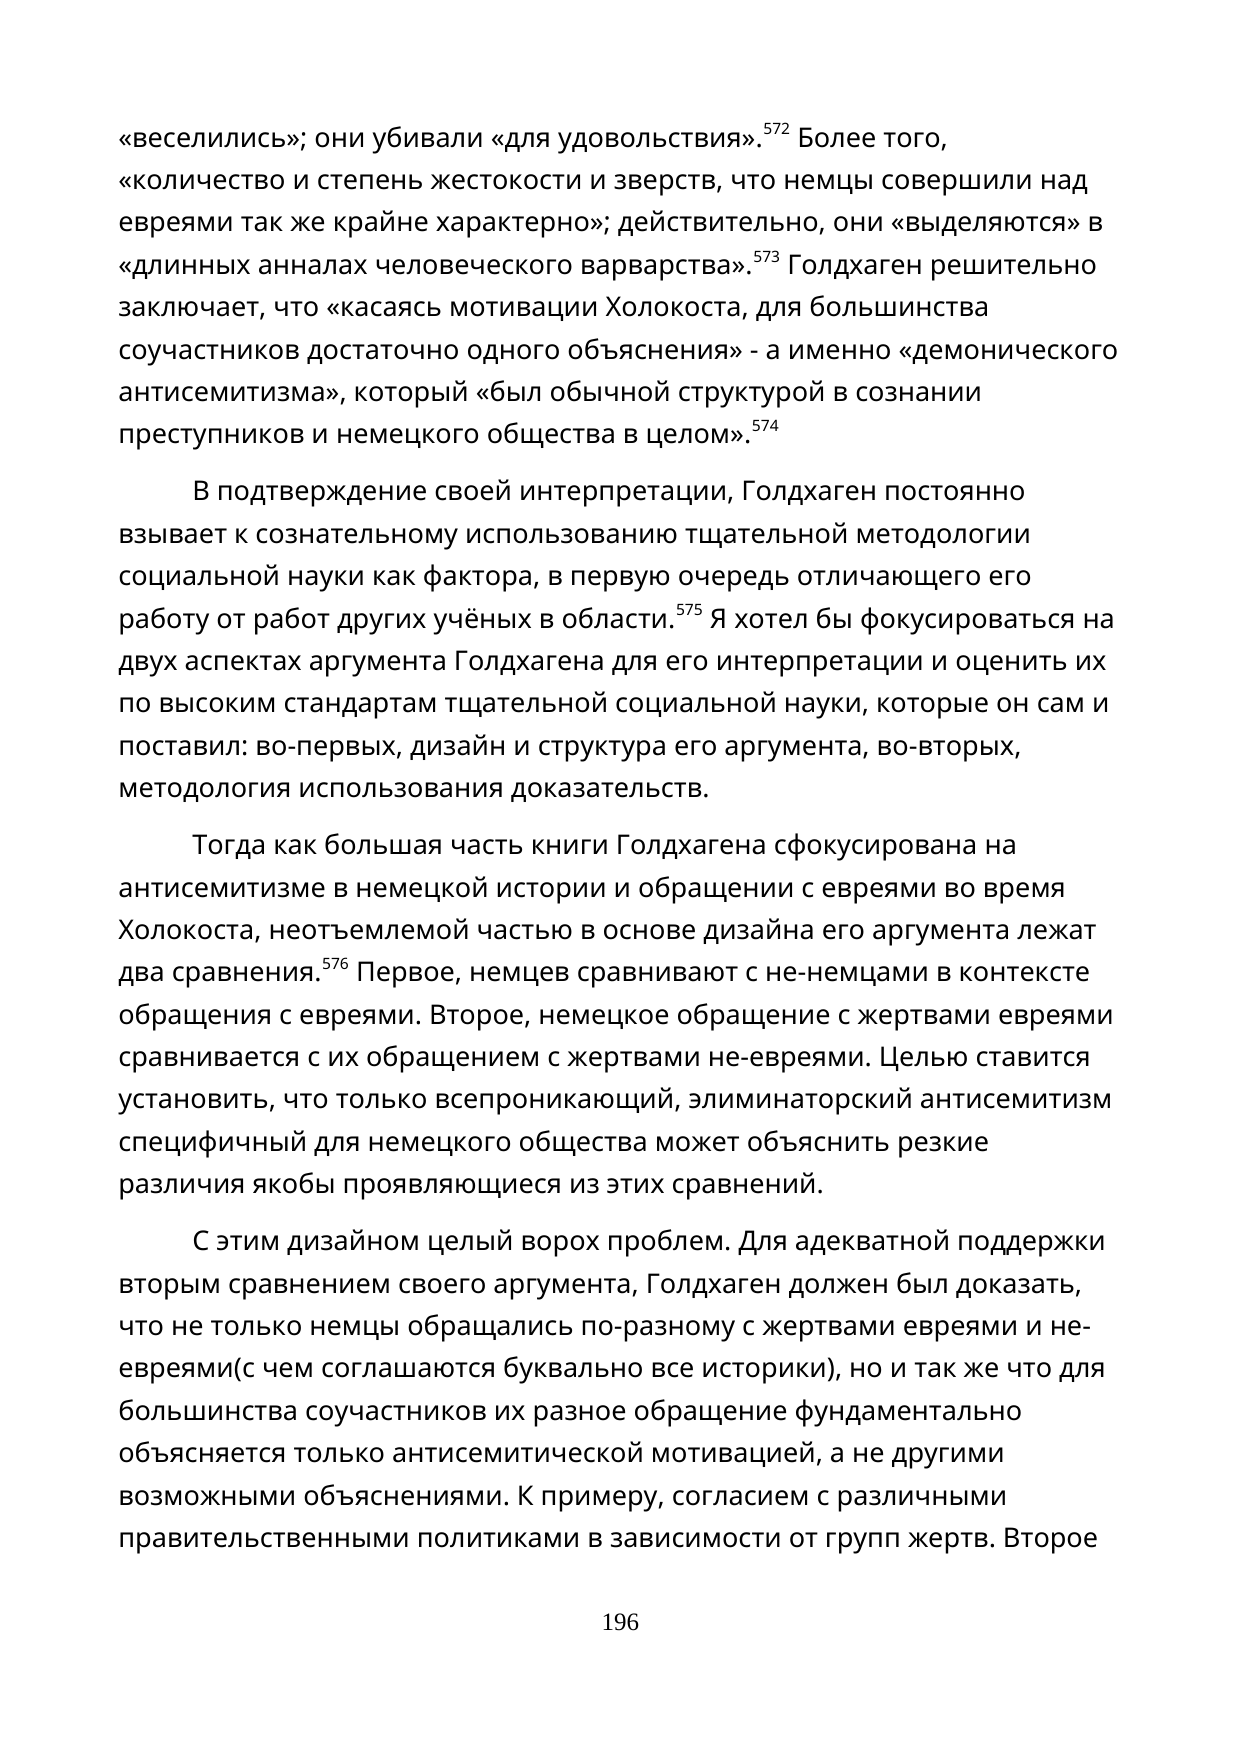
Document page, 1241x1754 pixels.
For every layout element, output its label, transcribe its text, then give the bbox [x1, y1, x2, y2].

text С этим дизайном целый ворох проблем. Для адекватной поддержки вторым сравнением своего аргумента, Голдхаген должен был доказать, что не только немцы обращались по-разному с жертвами евреями и не-евреями(с чем соглашаются буквально все историки), но и так же что для большинства соучастников их разное обращение фундаментально объясняется только антисемитической мотивацией, а не другими возможными объяснениями. К примеру, согласием с различными правительственными политиками в зависимости от групп жертв. Второе [118, 1222, 1122, 1555]
text В подтверждение своей интерпретации, Голдхаген постоянно взывает к сознательному использованию тщательной методологии социальной науки как фактора, в первую очередь отличающего его работу от работ других учёных в области. Я хотел бы фокусироваться на двух аспектах аргумента Голдхагена для его интерпретации и оценить их по высоким стандартам тщательной социальной науки, которые он сам и поставил: во-первых, дизайн и структура его аргумента, во-вторых, методология использования доказательств. [118, 472, 1122, 806]
text Тогда как большая часть книги Голдхагена сфокусирована на антисемитизме в немецкой истории и обращении с евреями во время Холокоста, неотъемлемой частью в основе дизайна его аргумента лежат два сравнения. Первое, немцев сравнивают с не-немцами в контексте обращения с евреями. Второе, немецкое обращение с жертвами евреями сравнивается с их обращением с жертвами не-евреями. Целью ставится установить, что только всепроникающий, элиминаторский антисемитизм специфичный для немецкого общества может объяснить резкие различия якобы проявляющиеся из этих сравнений. [118, 826, 1122, 1202]
text «веселились»; они убивали «для удовольствия». Более того, «количество и степень жестокости и зверств, что немцы совершили над евреями так же крайне характерно»; действительно, они «выделяются» в «длинных анналах человеческого варварства». Голдхаген решительно заключает, что «касаясь мотивации Холокоста, для большинства соучастников достаточно одного объяснения» - а именно «демонического антисемитизма», который «был обычной структурой в сознании преступников и немецкого общества в целом». [118, 118, 1122, 452]
